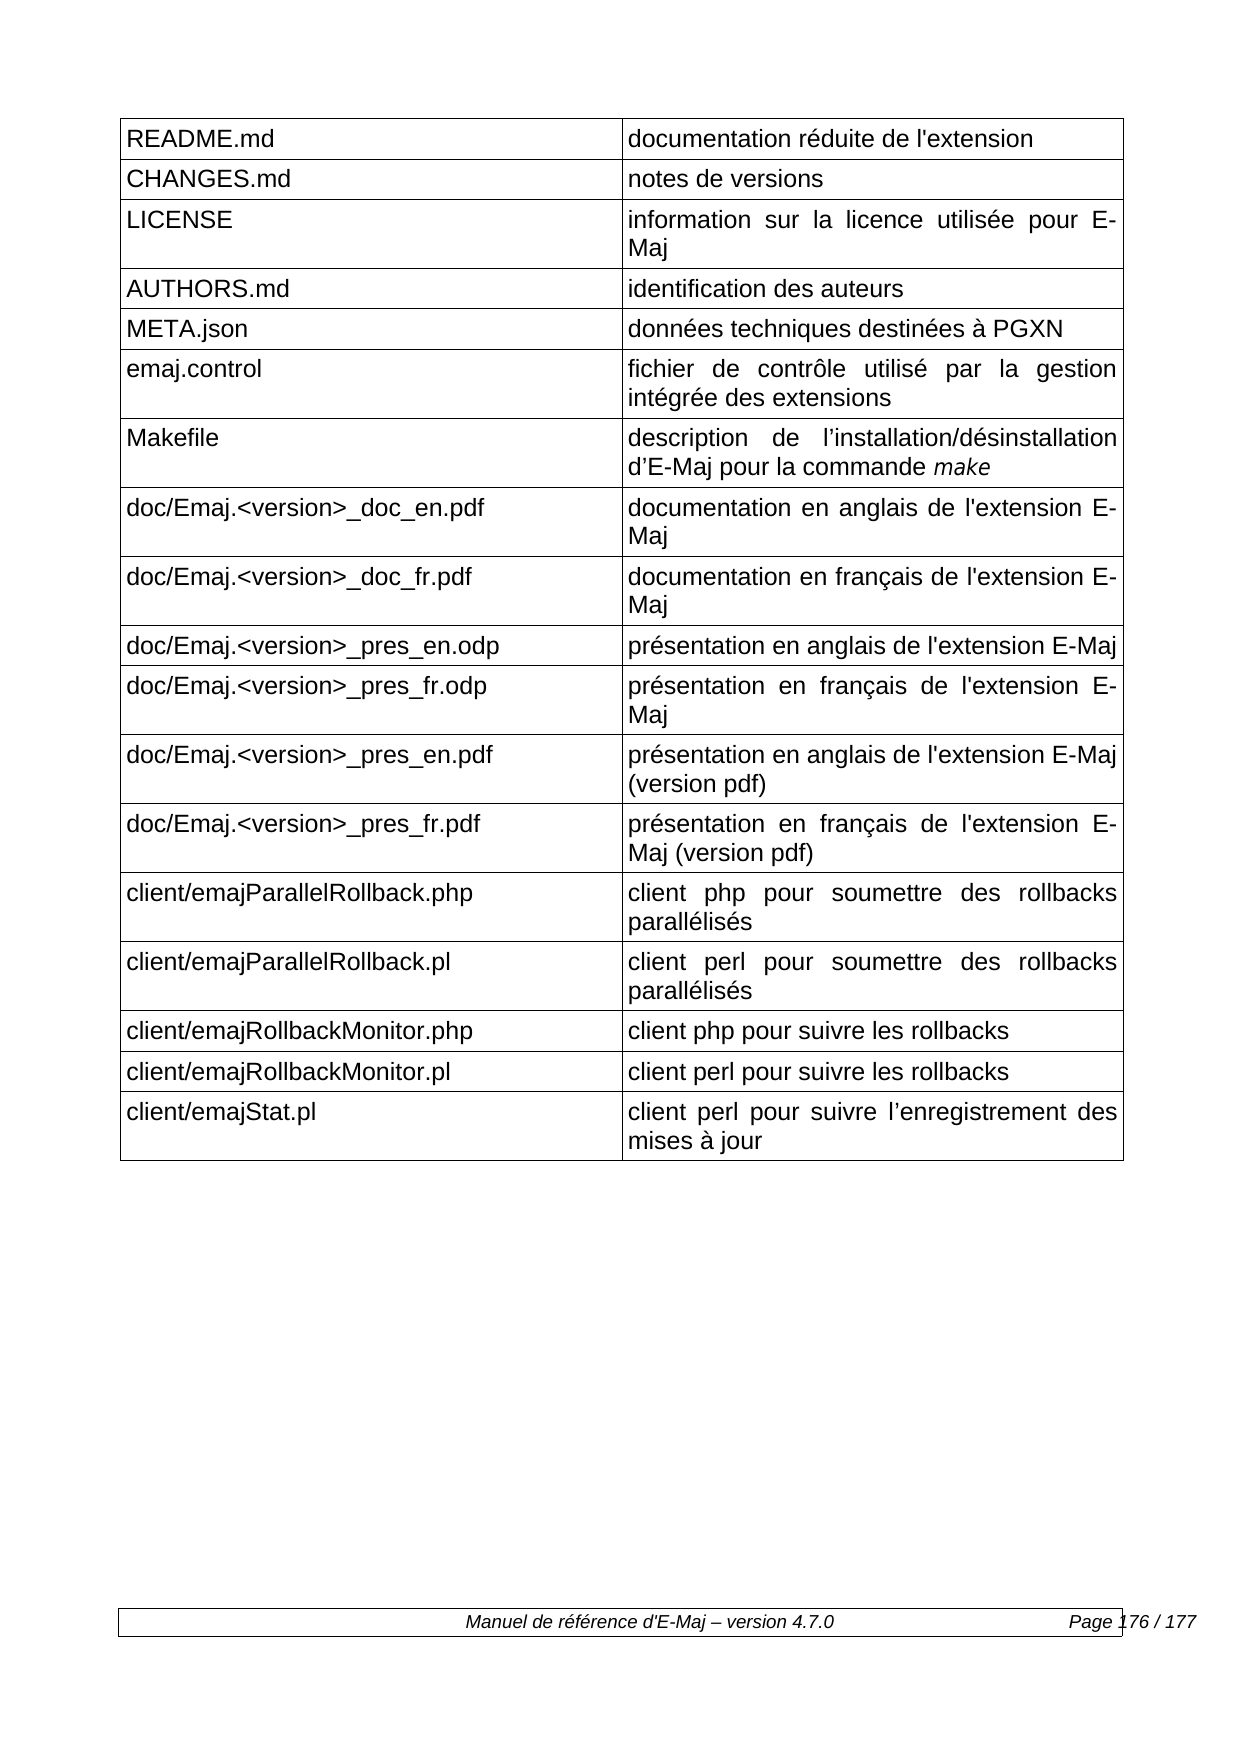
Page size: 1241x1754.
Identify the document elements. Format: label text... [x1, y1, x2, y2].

table_cell présentation en anglais de l'extension E-Maj [623, 626, 1123, 665]
table_cell META.json [121, 309, 622, 348]
table_cell identification des auteurs [623, 269, 1123, 308]
table_cell information sur la licence utilisée pour E-Maj [623, 200, 1123, 268]
table_cell doc/Emaj.<version>_doc_en.pdf [121, 488, 622, 556]
table_cell AUTHORS.md [121, 269, 622, 308]
table_cell doc/Emaj.<version>_doc_fr.pdf [121, 557, 622, 625]
table_cell CHANGES.md [121, 160, 622, 199]
table_cell client/emajRollbackMonitor.pl [121, 1052, 622, 1091]
table_cell client perl pour suivre les rollbacks [623, 1052, 1123, 1091]
table_cell README.md [121, 119, 622, 158]
table_cell emaj.control [121, 350, 622, 417]
table_cell ‍client/emajStat.pl [121, 1092, 622, 1160]
table_cell doc/Emaj.<version>_pres_en.odp [121, 626, 622, 665]
table_cell doc/Emaj.<version>_pres_en.pdf [121, 735, 622, 803]
table_cell client php pour suivre les rollbacks [623, 1011, 1123, 1051]
table_cell client perl pour soumettre des rollbacks parallélisés [623, 942, 1123, 1010]
table_cell client/emajRollbackMonitor.php [121, 1011, 622, 1051]
table_cell documentation en anglais de l'extension E-Maj [623, 488, 1123, 556]
table_cell LICENSE [121, 200, 622, 268]
table_cell présentation en anglais de l'extension E-Maj (version pdf) [623, 735, 1123, 803]
table_cell doc/Emaj.<version>_pres_fr.pdf [121, 804, 622, 872]
table_cell notes de versions [623, 160, 1123, 199]
table_cell client/emajParallelRollback.pl [121, 942, 622, 1010]
table_cell documentation réduite de l'extension [623, 119, 1123, 158]
table_cell données techniques destinées à PGXN [623, 309, 1123, 348]
table_cell présentation en français de l'extension E-Maj (version pdf) [623, 804, 1123, 872]
table_cell documentation en français de l'extension E-Maj [623, 557, 1123, 625]
table_cell ‍Makefile [121, 419, 622, 487]
table_cell description de l’installation/désinstallation d’E-Maj pour la commande make [623, 419, 1123, 487]
table_cell client/emajParallelRollback.php [121, 873, 622, 941]
table_cell fichier de contrôle utilisé par la gestion intégrée des extensions [623, 350, 1123, 417]
table_cell client php pour soumettre des rollbacks parallélisés [623, 873, 1123, 941]
table_cell présentation en français de l'extension E-Maj [623, 666, 1123, 734]
table_cell client perl pour suivre l’enregistrement des mises à jour [623, 1092, 1123, 1160]
table_cell doc/Emaj.<version>_pres_fr.odp [121, 666, 622, 734]
